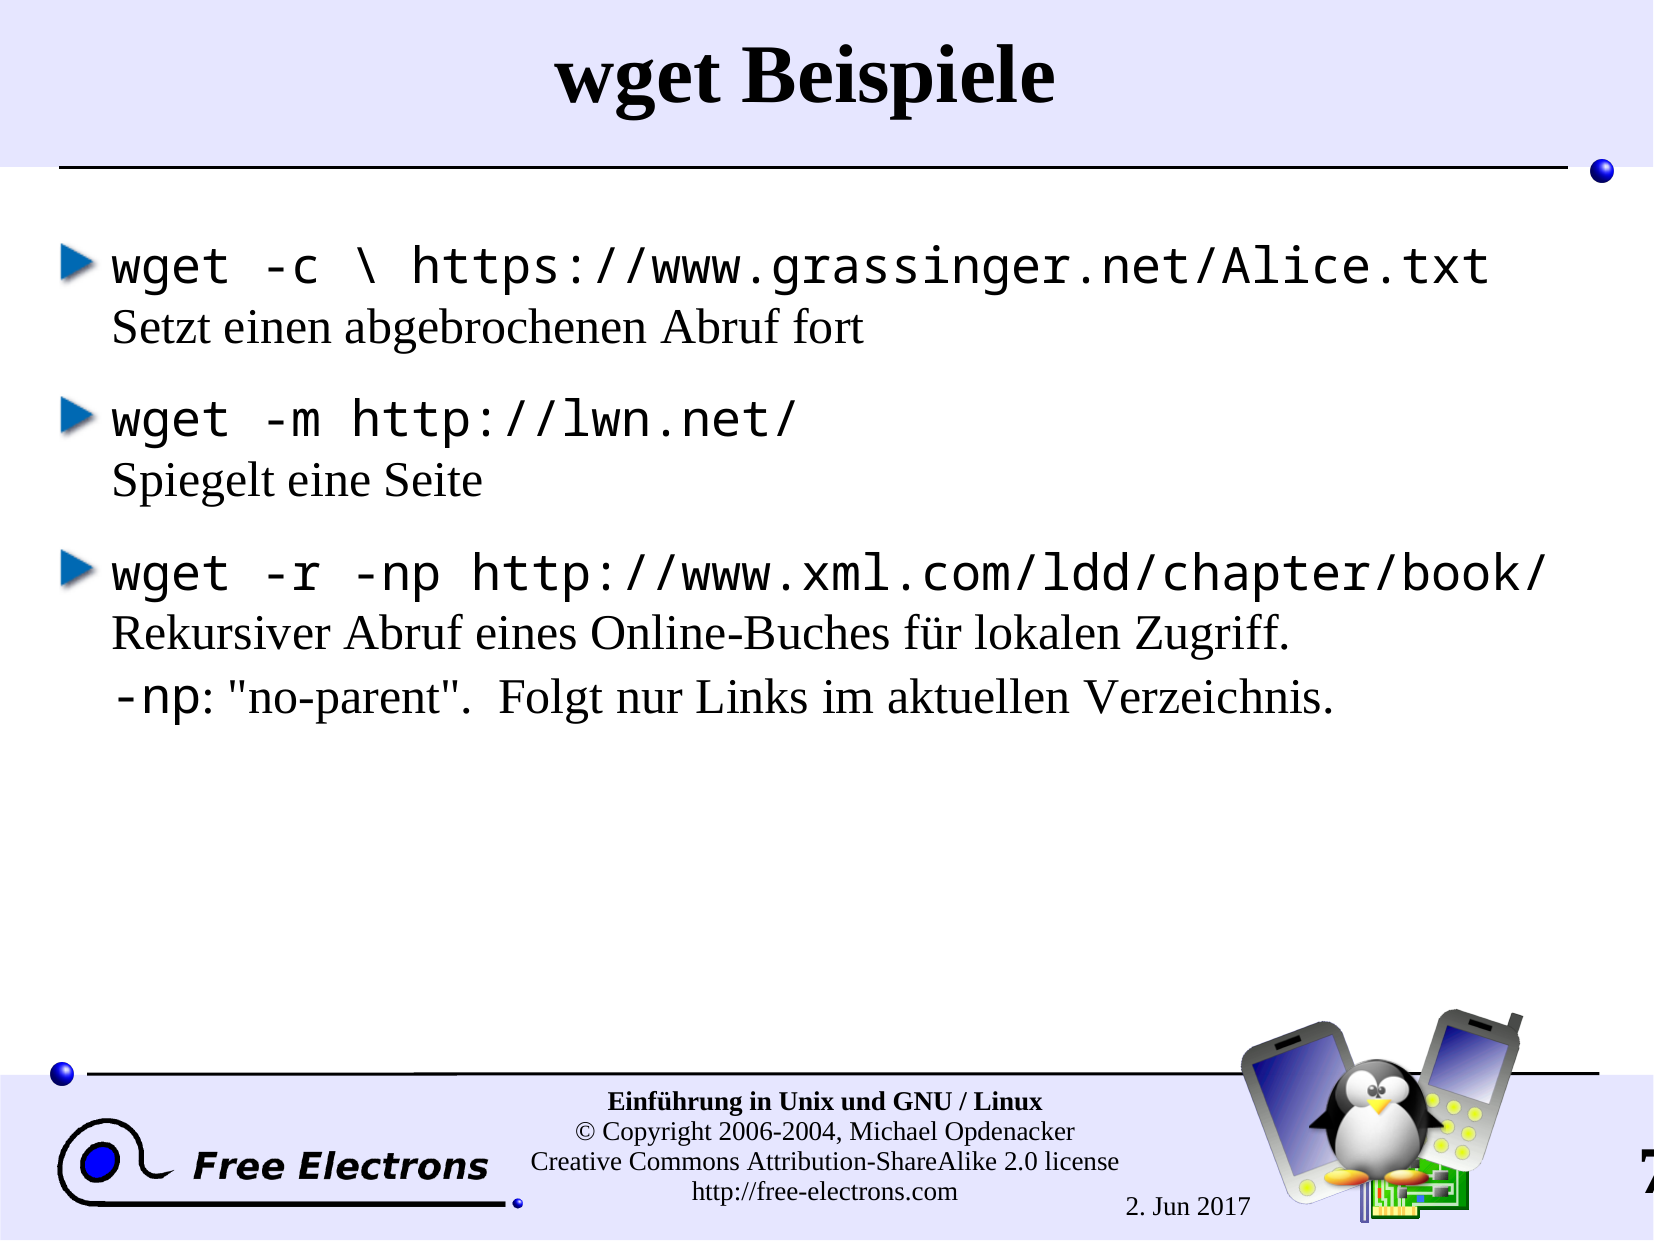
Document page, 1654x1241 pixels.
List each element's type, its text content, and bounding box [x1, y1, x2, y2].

picture [1224, 1039, 1530, 1241]
picture [50, 1107, 527, 1216]
title wget Beispiele [60, 12, 1551, 138]
list wget -c \ https://www.grassinger.net/Alice.txt Setzt einen abgebrochenen Abruf fort wget -m http://lwn.net/ Spiegelt eine Seite wget -r -np http://www.xml.com/ldd/chapter/book/ Rekursiver Abruf eines Online-Buches für lokalen Zugriff. -np: "no-parent". Folgt nur Links im aktuellen Verzeichnis. [40, 230, 1626, 1039]
